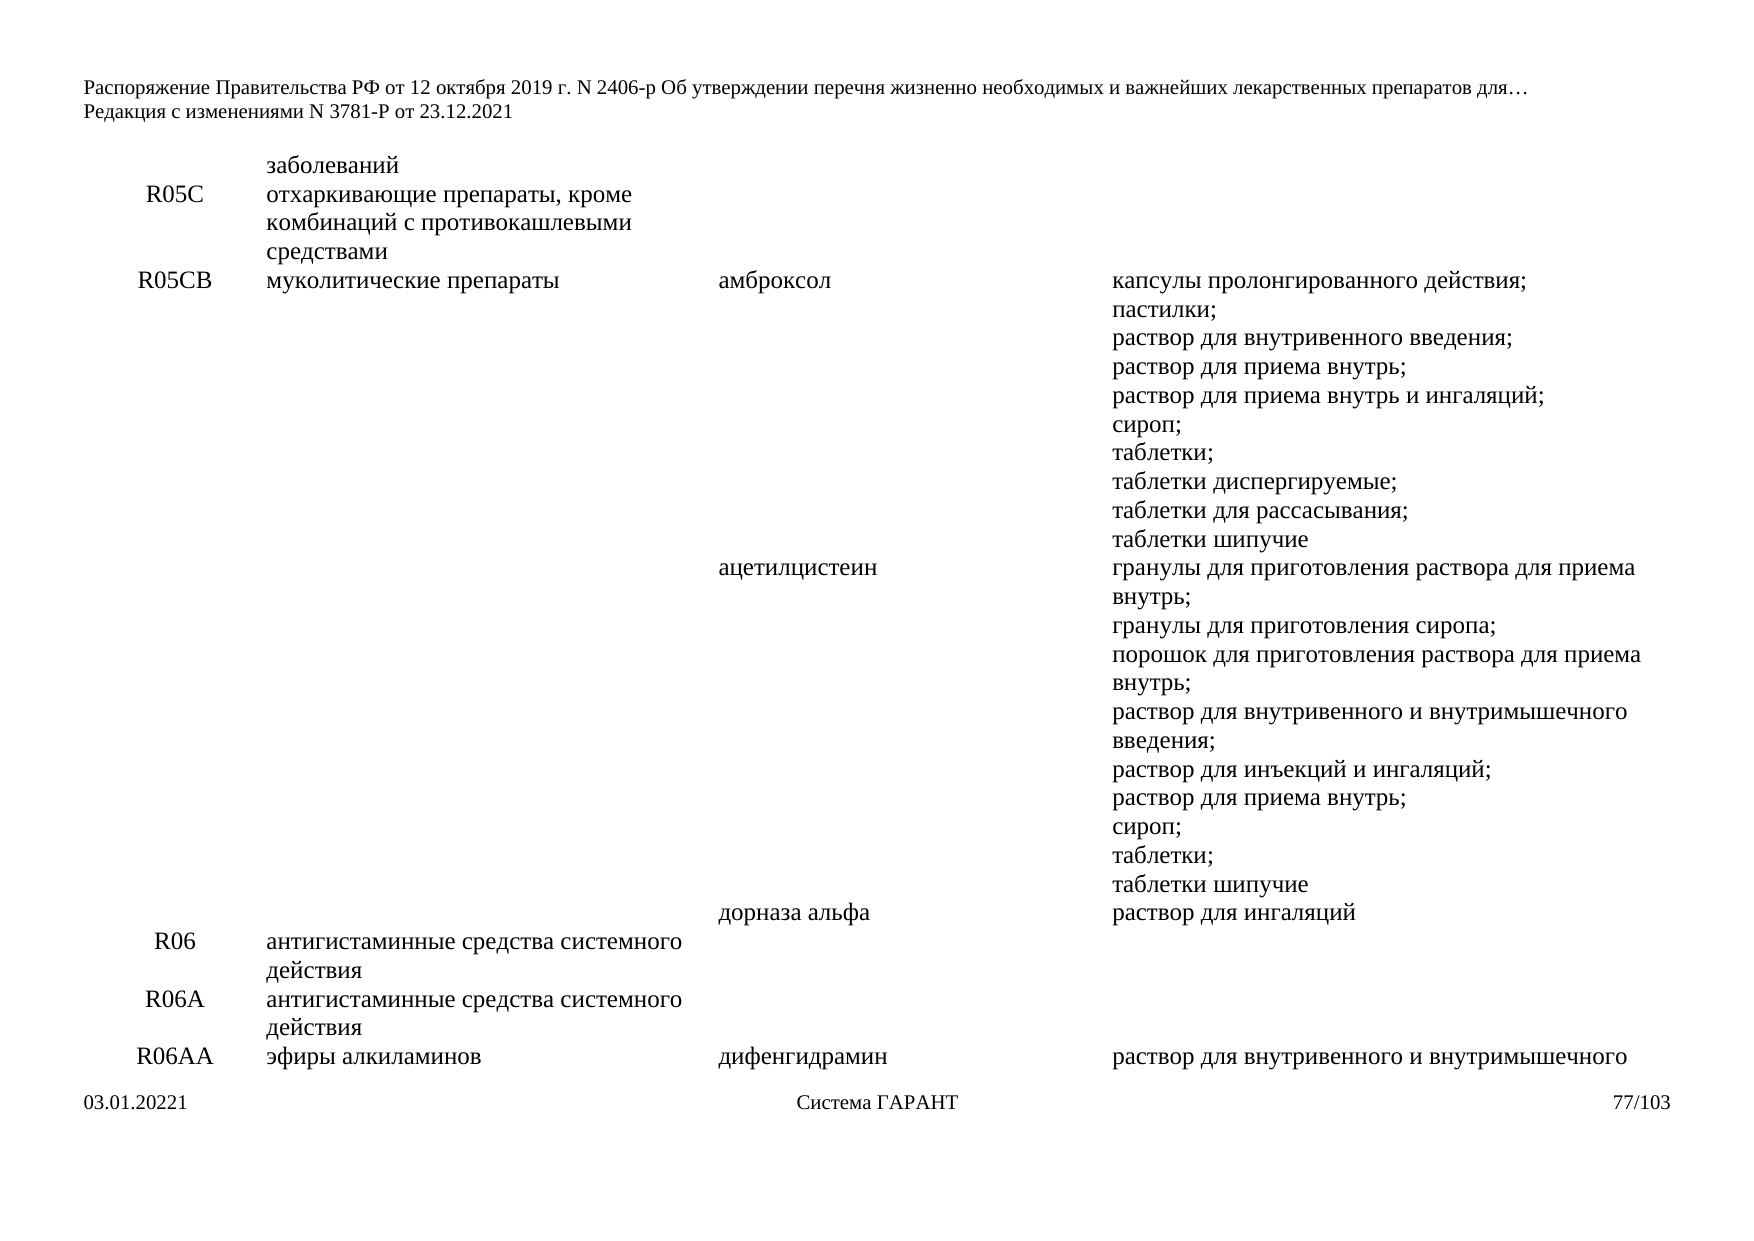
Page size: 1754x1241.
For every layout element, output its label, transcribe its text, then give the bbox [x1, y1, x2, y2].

table_cell R06 [95, 926, 255, 984]
table_cell ацетилцистеин [707, 553, 1101, 897]
table_cell [1101, 984, 1669, 1041]
table_cell капсулы пролонгированного действия; пастилки; раствор для внутривенного введения; раствор для приема внутрь; раствор для приема внутрь и ингаляций; сироп; таблетки; таблетки диспергируемые; таблетки для рассасывания; таблетки шипучие [1101, 265, 1669, 552]
table_cell [1101, 150, 1669, 179]
table_cell дифенгидрамин [707, 1041, 1101, 1070]
table_cell [707, 150, 1101, 179]
table_cell эфиры алкиламинов [255, 1041, 707, 1070]
table_cell [95, 898, 255, 926]
table_cell отхаркивающие препараты, кроме комбинаций с противокашлевыми средствами [255, 179, 707, 265]
table_cell муколитические препараты [255, 265, 707, 552]
table_cell [707, 179, 1101, 265]
table_cell гранулы для приготовления раствора для приема внутрь; гранулы для приготовления сиропа; порошок для приготовления раствора для приема внутрь; раствор для внутривенного и внутримышечного введения; раствор для инъекций и ингаляций; раствор для приема внутрь; сироп; таблетки; таблетки шипучие [1101, 553, 1669, 897]
table_cell R06AA [95, 1041, 255, 1070]
table_cell [95, 553, 255, 897]
table_cell R06A [95, 984, 255, 1041]
table_cell антигистаминные средства системного действия [255, 984, 707, 1041]
table_cell [95, 150, 255, 179]
table_cell [707, 926, 1101, 984]
table_cell антигистаминные средства системного действия [255, 926, 707, 984]
table_cell раствор для внутривенного и внутримышечного [1101, 1041, 1669, 1070]
table_cell [255, 898, 707, 926]
table_cell раствор для ингаляций [1101, 898, 1669, 926]
table_cell [707, 984, 1101, 1041]
table_cell [1101, 179, 1669, 265]
table_cell R05C [95, 179, 255, 265]
table_cell дорназа альфа [707, 898, 1101, 926]
table_cell [1101, 926, 1669, 984]
table_cell заболеваний [255, 150, 707, 179]
table_cell [255, 553, 707, 897]
table_cell R05CB [95, 265, 255, 552]
table_cell амброксол [707, 265, 1101, 552]
